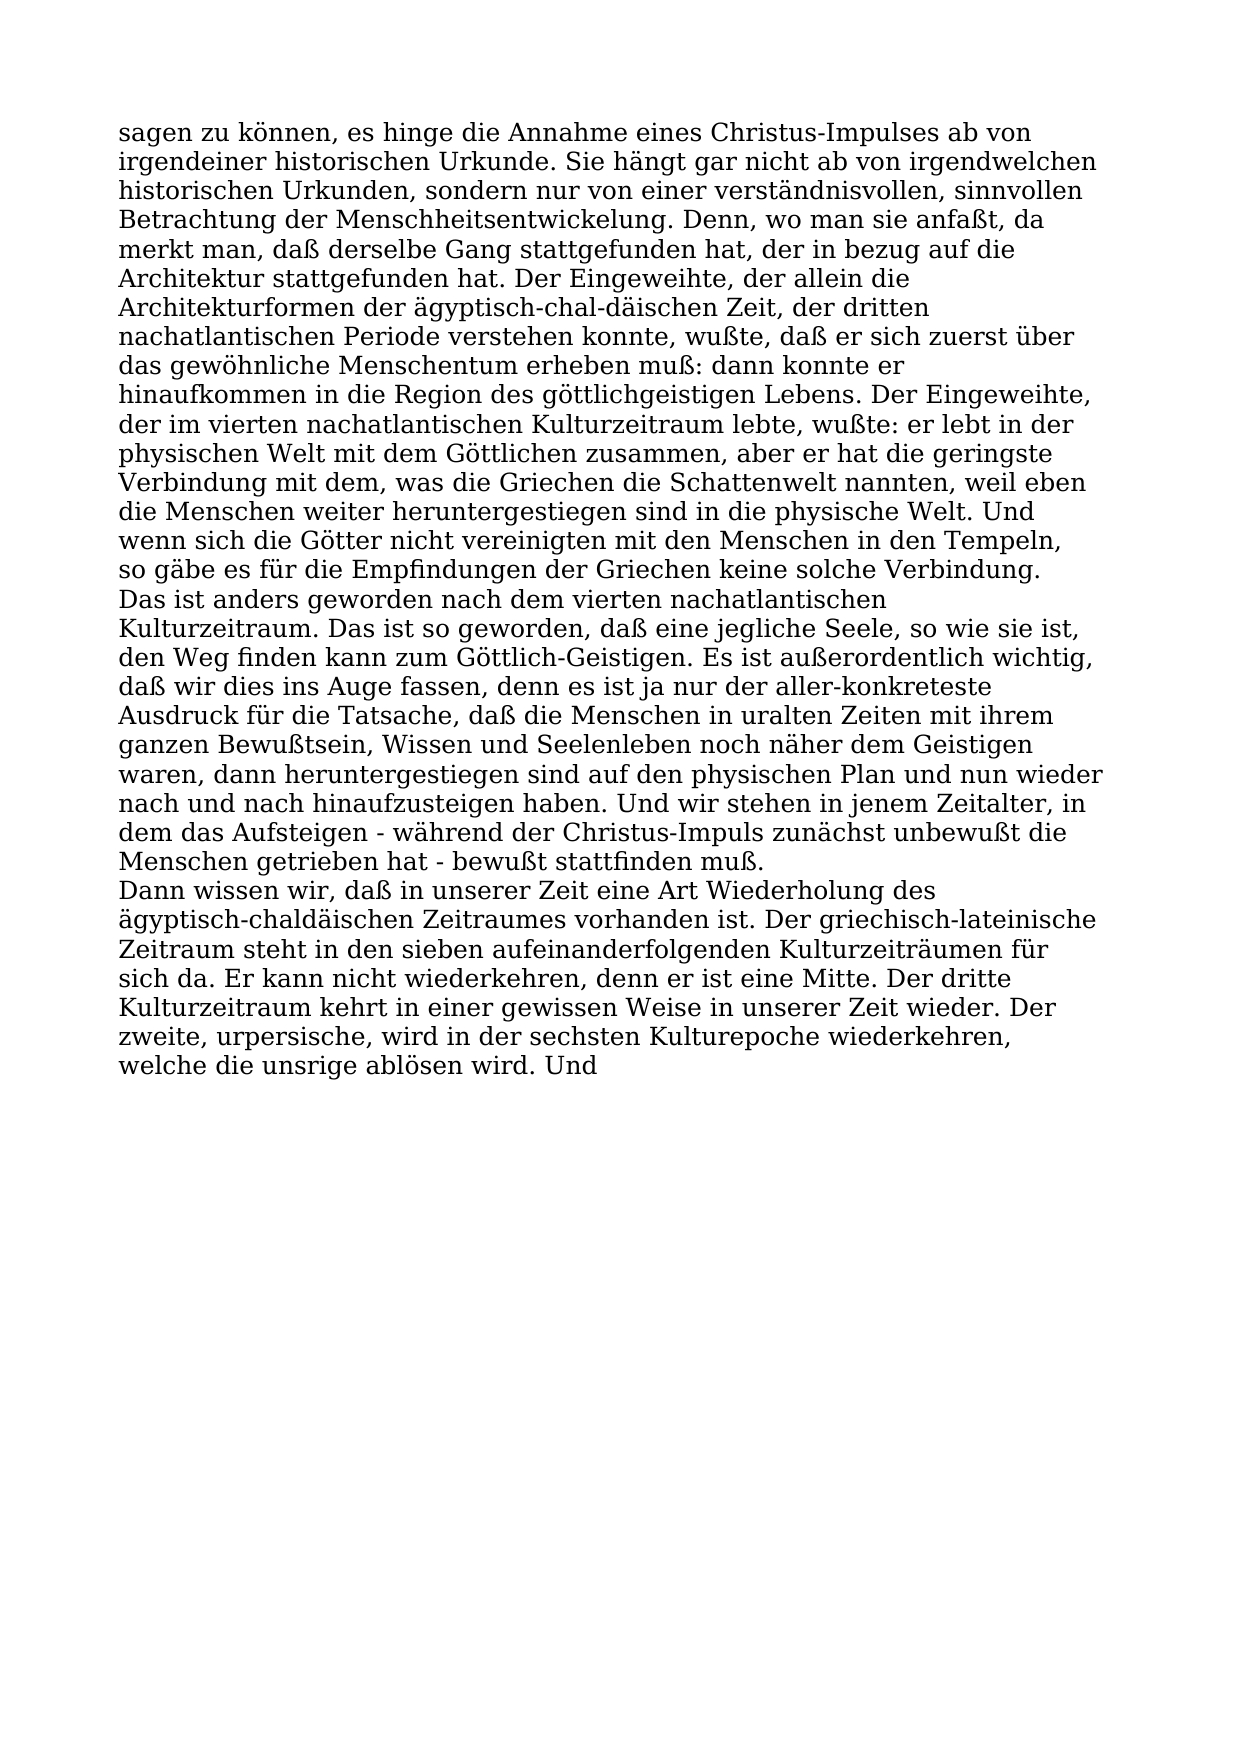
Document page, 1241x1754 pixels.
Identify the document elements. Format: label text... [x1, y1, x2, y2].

text Kulturzeitraum kehrt in einer gewissen Weise in unserer Zeit wieder. Der [118, 993, 1122, 1022]
text ägyptisch-chaldäischen Zeitraumes vorhanden ist. Der griechisch-lateinische [118, 906, 1122, 935]
text physischen Welt mit dem Göttlichen zusammen, aber er hat die geringste [118, 439, 1122, 468]
text Architekturformen der ägyptisch-chal-däischen Zeit, der dritten [118, 293, 1122, 322]
text waren, dann heruntergestiegen sind auf den physischen Plan und nun wieder [118, 760, 1122, 789]
text Architektur stattgefunden hat. Der Eingeweihte, der allein die [118, 264, 1122, 293]
text das gewöhnliche Menschentum erheben muß: dann konnte er [118, 351, 1122, 381]
text Dann wissen wir, daß in unserer Zeit eine Art Wiederholung des [118, 876, 1122, 906]
text Verbindung mit dem, was die Griechen die Schattenwelt nannten, weil eben [118, 468, 1122, 497]
text Kulturzeitraum. Das ist so geworden, daß eine jegliche Seele, so wie sie ist, [118, 614, 1122, 643]
text die Menschen weiter heruntergestiegen sind in die physische Welt. Und [118, 497, 1122, 526]
text ganzen Bewußtsein, Wissen und Seelenleben noch näher dem Geistigen [118, 731, 1122, 760]
text Betrachtung der Menschheitsentwickelung. Denn, wo man sie anfaßt, da [118, 206, 1122, 235]
text hinaufkommen in die Region des göttlichgeistigen Lebens. Der Eingeweihte, [118, 381, 1122, 410]
text sich da. Er kann nicht wiederkehren, denn er ist eine Mitte. Der dritte [118, 964, 1122, 993]
text Menschen getrieben hat - bewußt stattfinden muß. [118, 847, 1122, 876]
text wenn sich die Götter nicht vereinigten mit den Menschen in den Tempeln, [118, 526, 1122, 556]
text Ausdruck für die Tatsache, daß die Menschen in uralten Zeiten mit ihrem [118, 701, 1122, 731]
text nachatlantischen Periode verstehen konnte, wußte, daß er sich zuerst über [118, 322, 1122, 351]
text merkt man, daß derselbe Gang stattgefunden hat, der in bezug auf die [118, 235, 1122, 264]
text nach und nach hinaufzusteigen haben. Und wir stehen in jenem Zeitalter, in [118, 789, 1122, 818]
text Das ist anders geworden nach dem vierten nachatlantischen [118, 585, 1122, 614]
text der im vierten nachatlantischen Kulturzeitraum lebte, wußte: er lebt in der [118, 410, 1122, 439]
text historischen Urkunden, sondern nur von einer verständnisvollen, sinnvollen [118, 176, 1122, 206]
text welche die unsrige ablösen wird. Und [118, 1051, 1122, 1081]
text irgendeiner historischen Urkunde. Sie hängt gar nicht ab von irgendwelchen [118, 147, 1122, 176]
text daß wir dies ins Auge fassen, denn es ist ja nur der aller-konkreteste [118, 672, 1122, 701]
text so gäbe es für die Empfindungen der Griechen keine solche Verbindung. [118, 556, 1122, 585]
text den Weg finden kann zum Göttlich-Geistigen. Es ist außerordentlich wichtig, [118, 643, 1122, 672]
text dem das Aufsteigen - während der Christus-Impuls zunächst unbewußt die [118, 818, 1122, 847]
text zweite, urpersische, wird in der sechsten Kulturepoche wiederkehren, [118, 1022, 1122, 1051]
text Zeitraum steht in den sieben aufeinanderfolgenden Kulturzeiträumen für [118, 935, 1122, 964]
text sagen zu können, es hinge die Annahme eines Christus-Impulses ab von [118, 118, 1122, 147]
